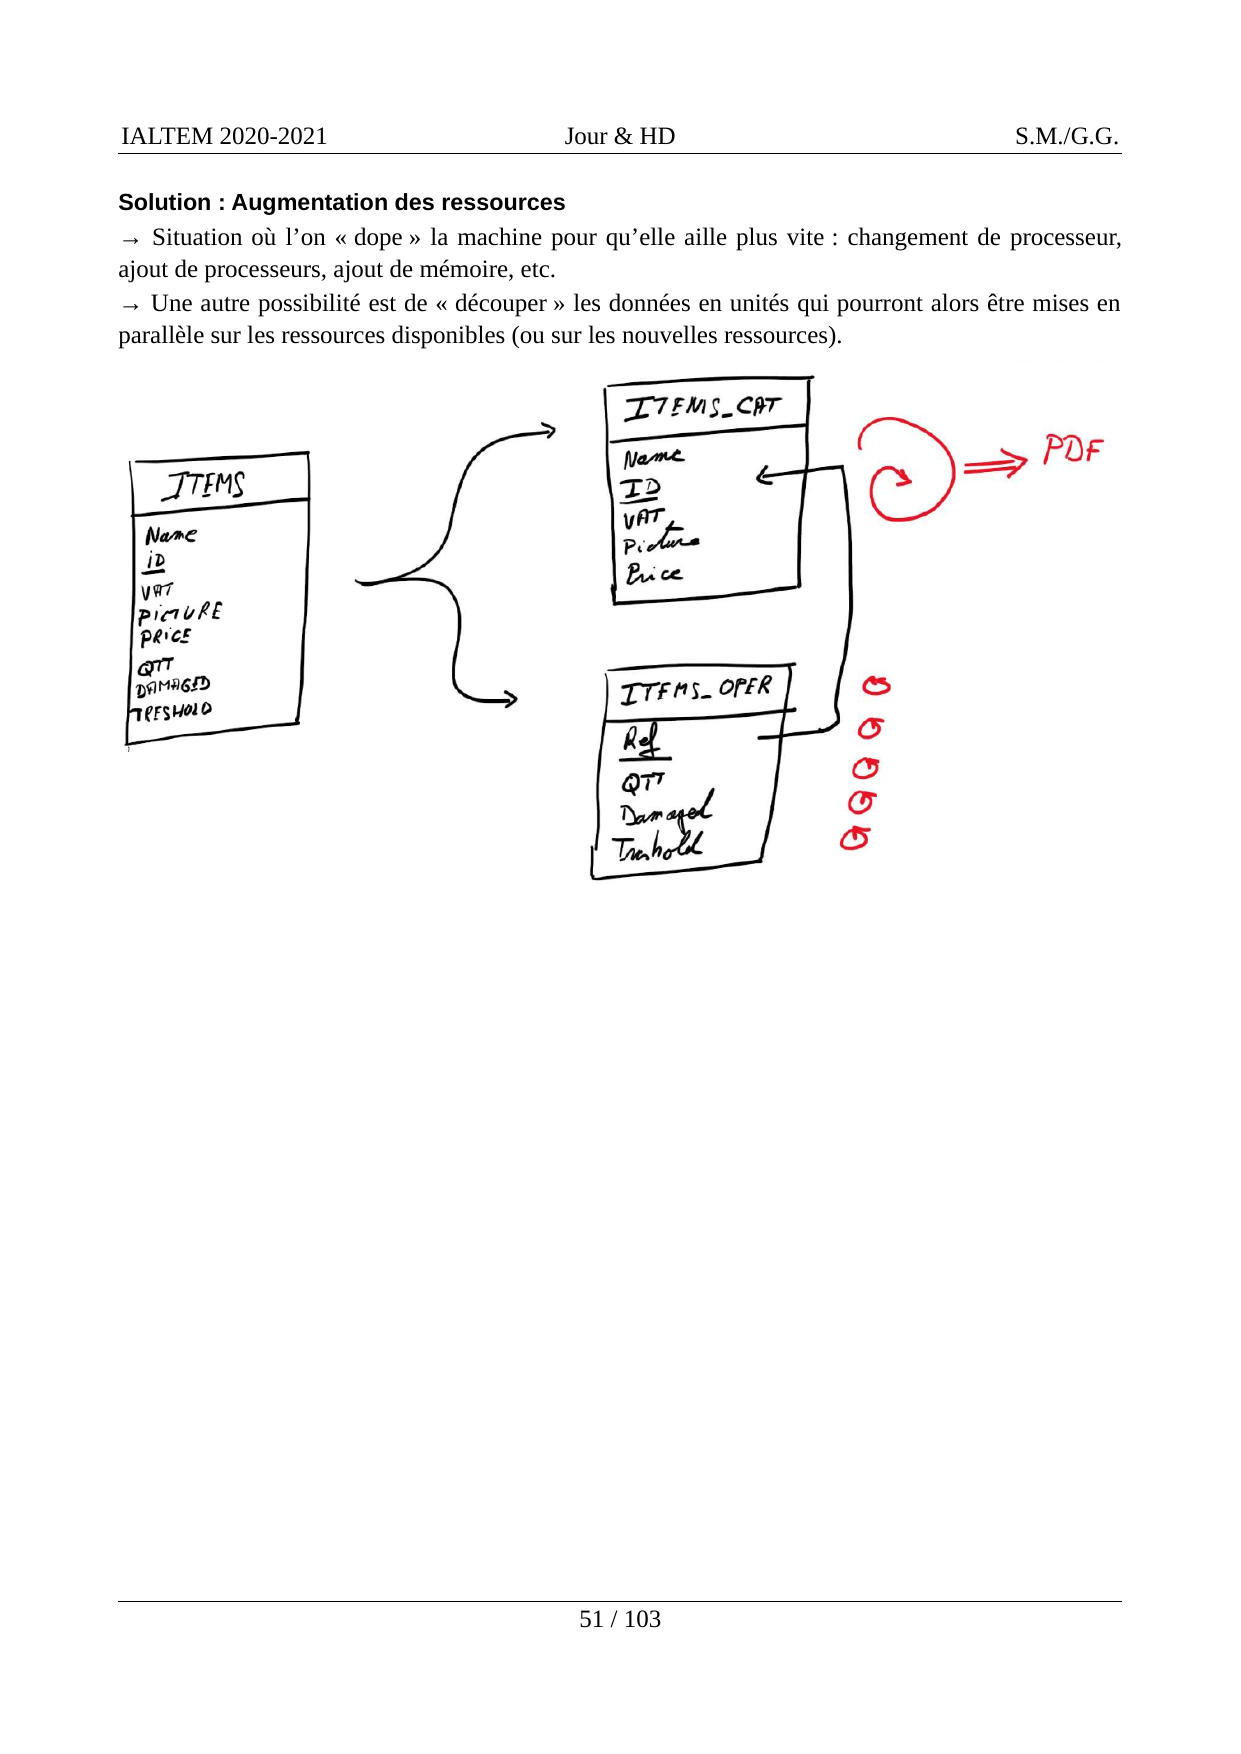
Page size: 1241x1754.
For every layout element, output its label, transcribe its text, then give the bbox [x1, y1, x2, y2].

subtitle Solution : Augmentation des ressources [118, 188, 1122, 215]
text → Situation où l’on « dope » la machine pour qu’elle aille plus vite : changement de processeur, ajout de processeurs, ajout de mémoire, etc. [118, 222, 1122, 283]
picture [118, 353, 1123, 890]
text → Une autre possibilité est de « découper » les données en unités qui pourront alors être mises en parallèle sur les ressources disponibles (ou sur les nouvelles ressources). [118, 288, 1122, 349]
